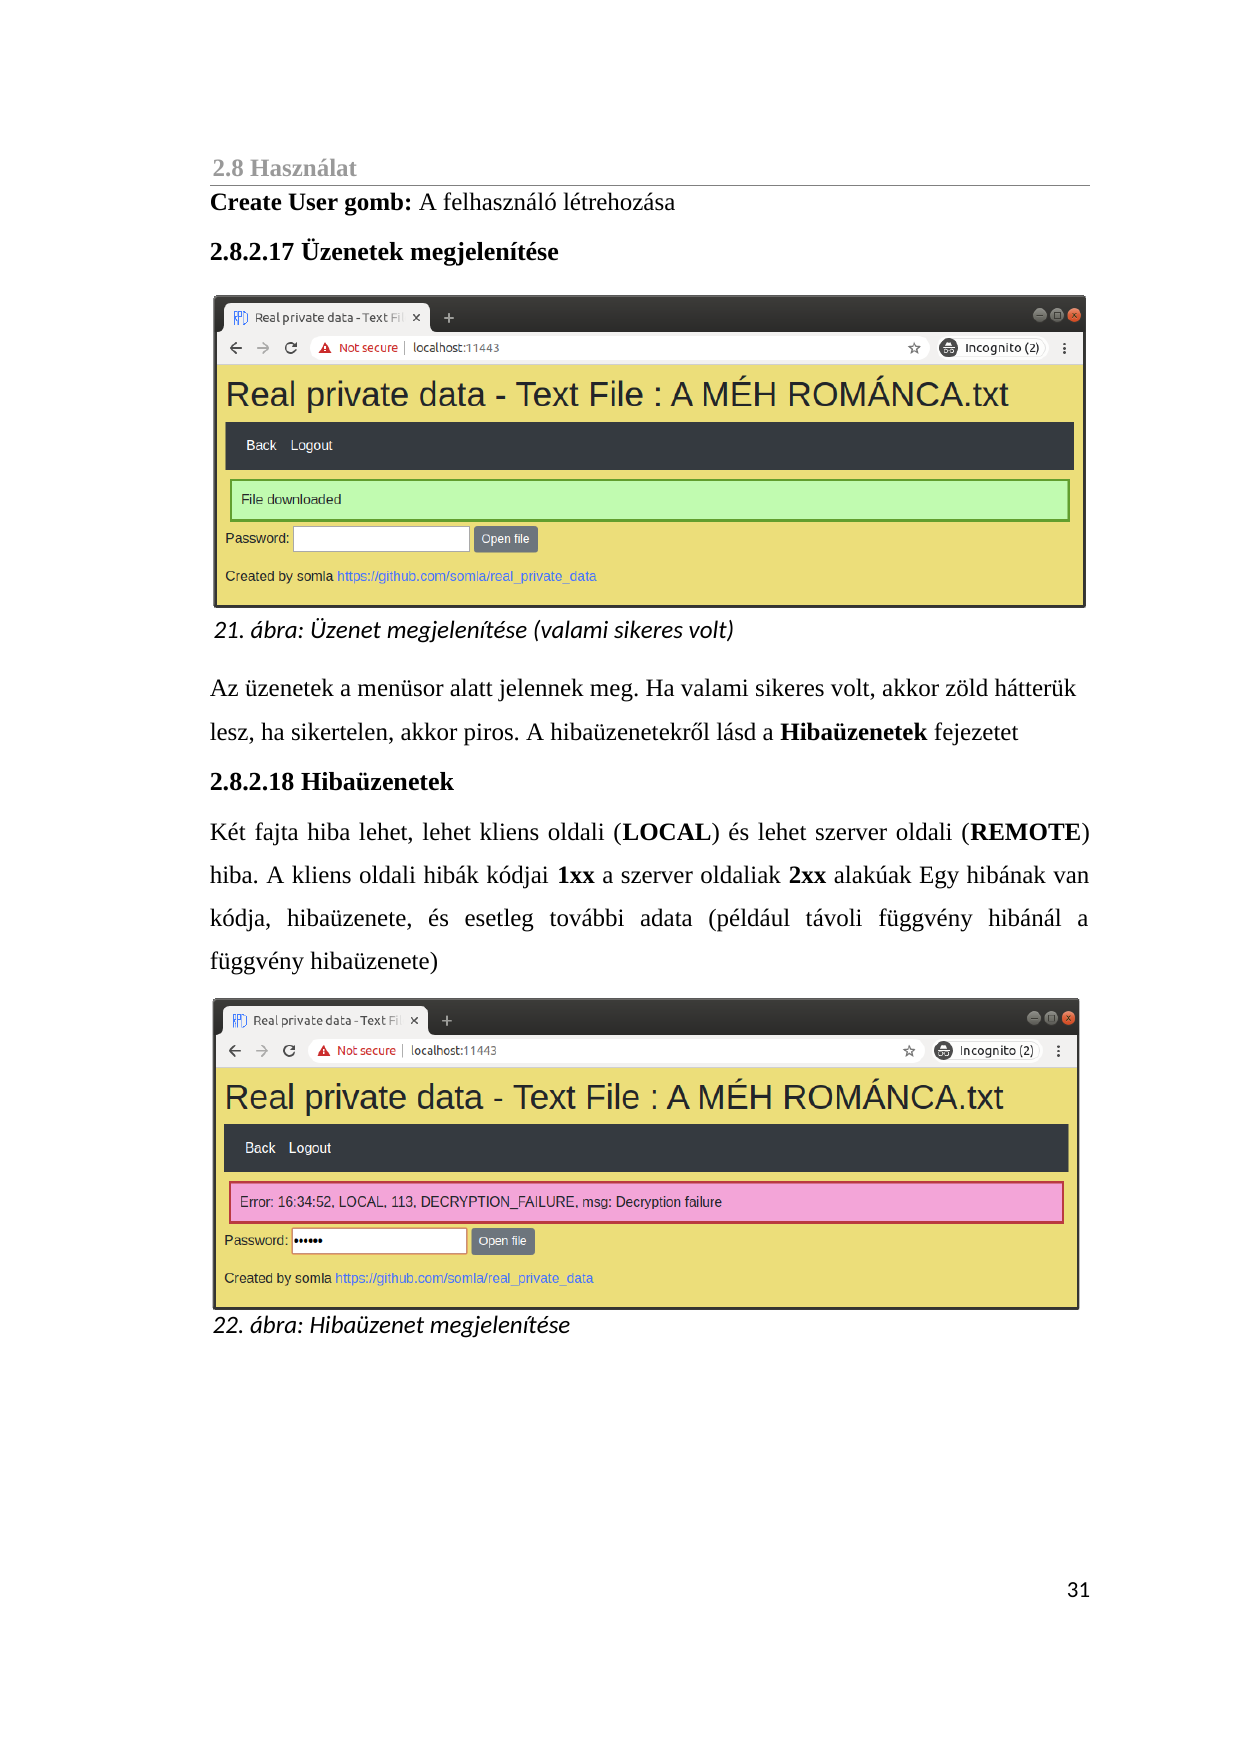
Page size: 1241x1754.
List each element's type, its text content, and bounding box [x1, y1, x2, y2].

text Két fajta hiba lehet, lehet kliens oldali (LOCAL) és lehet szerver oldali (REMOTE) hiba. A kliens oldali hibák kódjai 1xx a szerver oldaliak 2xx alakúak Egy hibának van kódja, hibaüzenete, és esetleg további adata (például távoli függvény hibánál a függvény hibaüzenete) [209, 817, 1090, 975]
text Create User gomb: A felhasználó létrehozása [209, 187, 1090, 215]
text 22. ábra: Hibaüzenet megjelenítése [212, 1310, 1079, 1340]
picture [213, 295, 1086, 608]
text Az üzenetek a menüsor alatt jelennek meg. Ha valami sikeres volt, akkor zöld hátterük lesz, ha sikertelen, akkor piros. A hibaüzenetekről lásd a Hibaüzenetek fejezetet [209, 673, 1090, 745]
text 21. ábra: Üzenet megjelenítése (valami sikeres volt) [213, 608, 1086, 645]
subtitle Üzenetek megjelenítése [209, 236, 1090, 266]
picture [212, 998, 1080, 1310]
subtitle Hibaüzenetek [209, 766, 1090, 796]
